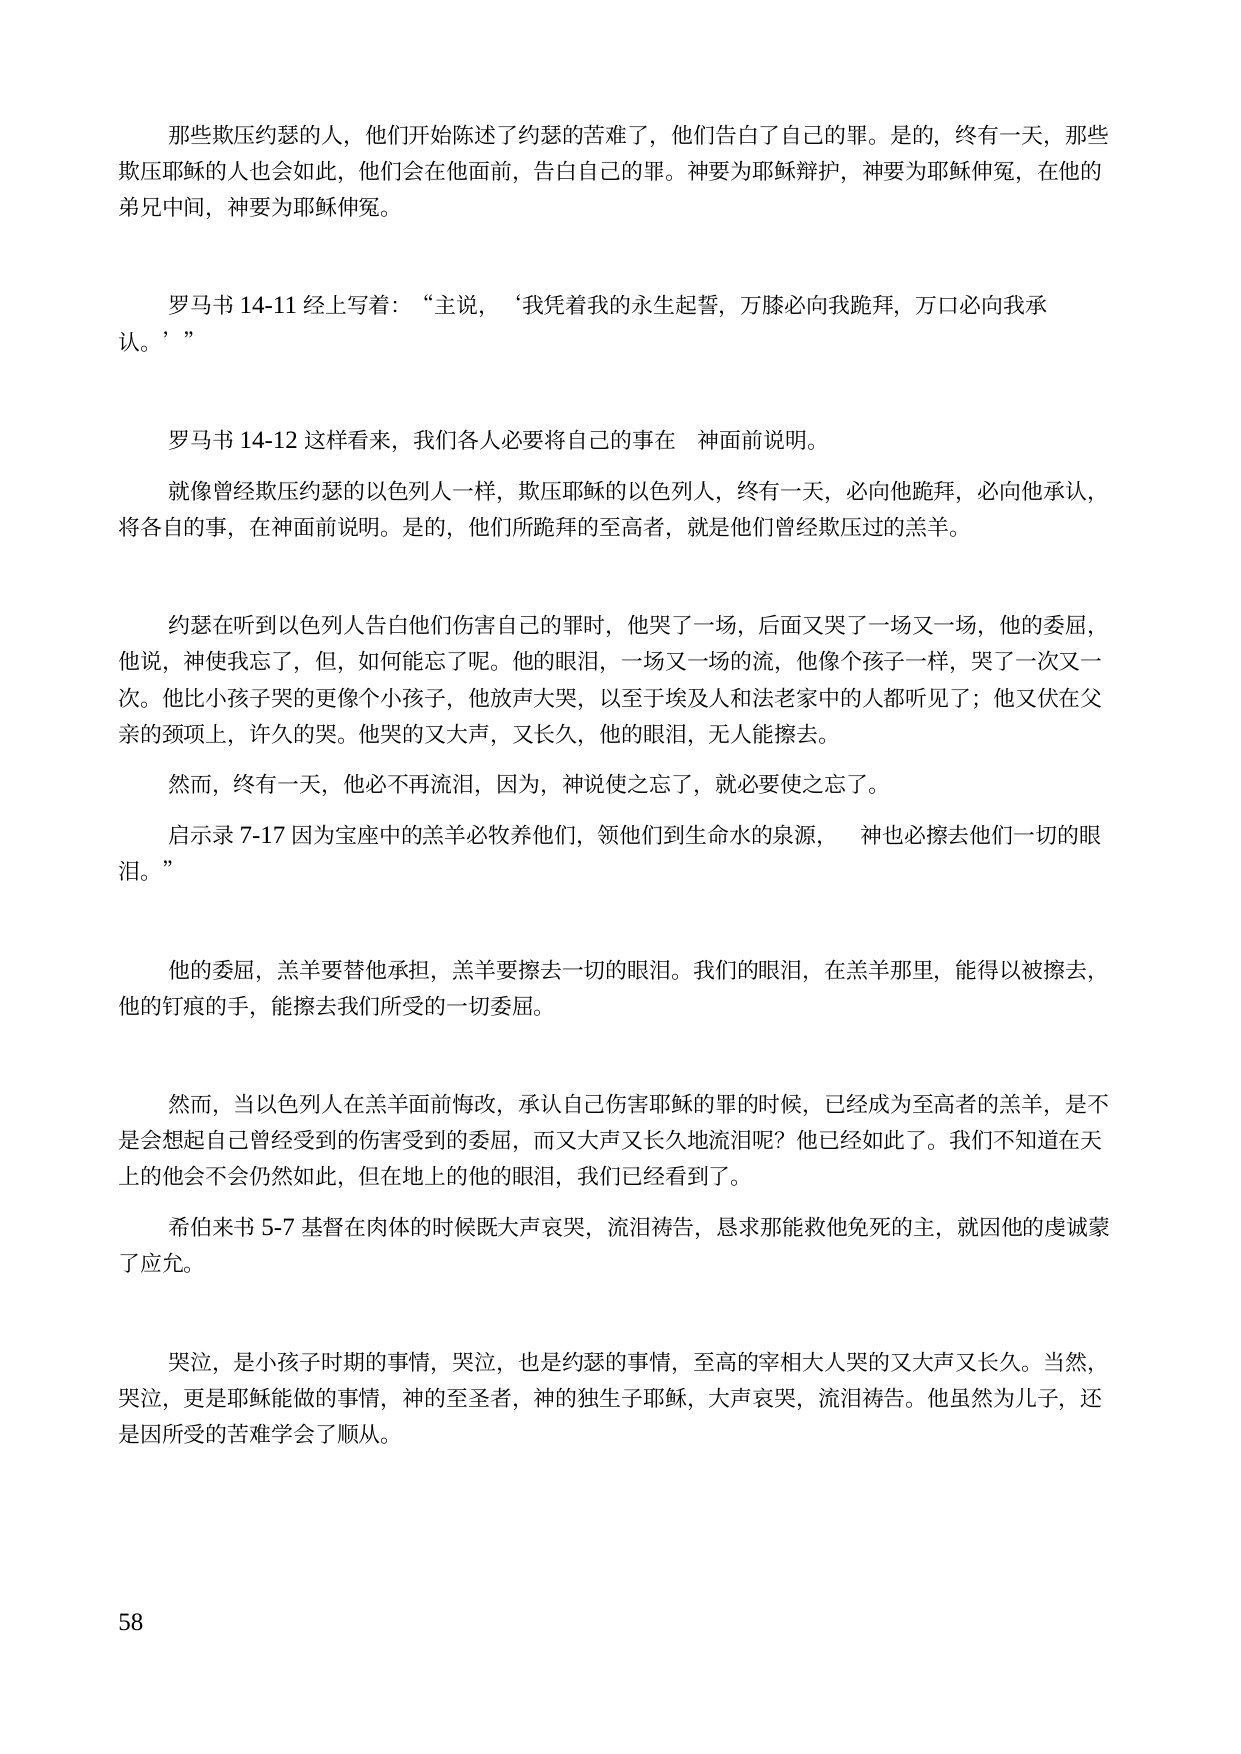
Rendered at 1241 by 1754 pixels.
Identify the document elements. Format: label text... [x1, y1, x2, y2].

text 罗马书 14-11 经上写着：“主说，‘我凭着我的永生起誓，万膝必向我跪拜，万口必向我承认。’” [118, 289, 1122, 356]
text 然而，终有一天，他必不再流泪，因为，神说使之忘了，就必要使之忘了。 [118, 768, 1122, 799]
text 那些欺压约瑟的人，他们开始陈述了约瑟的苦难了，他们告白了自己的罪。是的，终有一天，那些欺压耶稣的人也会如此，他们会在他面前，告白自己的罪。神要为耶稣辩护，神要为耶稣伸冤，在他的弟兄中间，神要为耶稣伸冤。 [118, 118, 1122, 222]
text 然而，当以色列人在羔羊面前悔改，承认自己伤害耶稣的罪的时候，已经成为至高者的羔羊，是不是会想起自己曾经受到的伤害受到的委屈，而又大声又长久地流泪呢？他已经如此了。我们不知道在天上的他会不会仍然如此，但在地上的他的眼泪，我们已经看到了。 [118, 1087, 1122, 1191]
text 罗马书 14-12 这样看来，我们各人必要将自己的事在 神面前说明。 [118, 423, 1122, 455]
text 他的委屈，羔羊要替他承担，羔羊要擦去一切的眼泪。我们的眼泪，在羔羊那里，能得以被擦去，他的钉痕的手，能擦去我们所受的一切委屈。 [118, 953, 1122, 1020]
text 就像曾经欺压约瑟的以色列人一样，欺压耶稣的以色列人，终有一天，必向他跪拜，必向他承认，将各自的事，在神面前说明。是的，他们所跪拜的至高者，就是他们曾经欺压过的羔羊。 [118, 474, 1122, 542]
text 约瑟在听到以色列人告白他们伤害自己的罪时，他哭了一场，后面又哭了一场又一场，他的委屈，他说，神使我忘了，但，如何能忘了呢。他的眼泪，一场又一场的流，他像个孩子一样，哭了一次又一次。他比小孩子哭的更像个小孩子，他放声大哭，以至于埃及人和法老家中的人都听见了；他又伏在父亲的颈项上，许久的哭。他哭的又大声，又长久，他的眼泪，无人能擦去。 [118, 608, 1122, 748]
text 启示录 7-17 因为宝座中的羔羊必牧养他们，领他们到生命水的泉源， 神也必擦去他们一切的眼泪。” [118, 818, 1122, 886]
text 希伯来书 5-7 基督在肉体的时候既大声哀哭，流泪祷告，恳求那能救他免死的主，就因他的虔诚蒙了应允。 [118, 1210, 1122, 1278]
text 哭泣，是小孩子时期的事情，哭泣，也是约瑟的事情，至高的宰相大人哭的又大声又长久。当然，哭泣，更是耶稣能做的事情，神的至圣者，神的独生子耶稣，大声哀哭，流泪祷告。他虽然为儿子，还是因所受的苦难学会了顺从。 [118, 1345, 1122, 1448]
